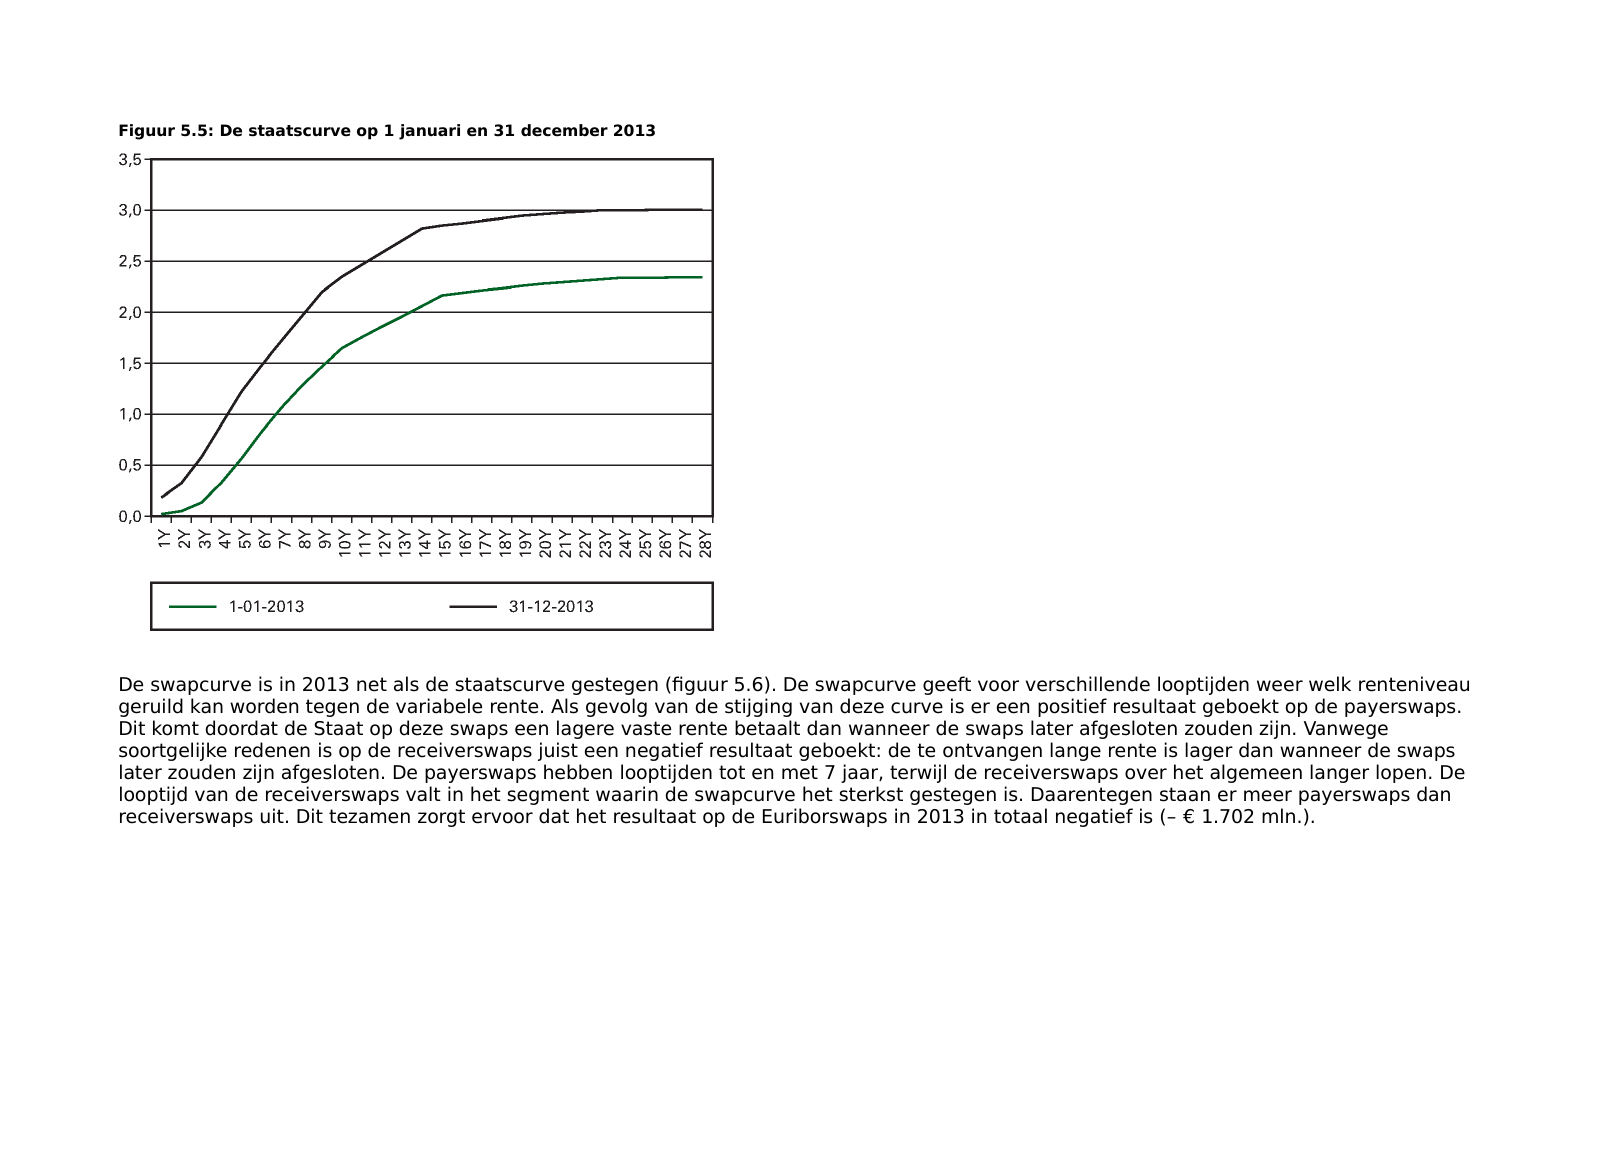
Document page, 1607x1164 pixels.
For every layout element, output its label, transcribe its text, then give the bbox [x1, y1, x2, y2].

text De swapcurve is in 2013 net als de staatscurve gestegen (figuur 5.6). De swapcurve geeft voor verschillende looptijden weer welk renteniveau geruild kan worden tegen de variabele rente. Als gevolg van de stijging van deze curve is er een positief resultaat geboekt op de payerswaps. Dit komt doordat de Staat op deze swaps een lagere vaste rente betaalt dan wanneer de swaps later afgesloten zouden zijn. Vanwege soortgelijke redenen is op de receiverswaps juist een negatief resultaat geboekt: de te ontvangen lange rente is lager dan wanneer de swaps later zouden zijn afgesloten. De payerswaps hebben looptijden tot en met 7 jaar, terwijl de receiverswaps over het algemeen langer lopen. De looptijd van de receiverswaps valt in het segment waarin de swapcurve het sterkst gestegen is. Daarentegen staan er meer payerswaps dan receiverswaps uit. Dit tezamen zorgt ervoor dat het resultaat op de Euriborswaps in 2013 in totaal negatief is (– € 1.702 mln.). [118, 674, 1488, 828]
text Figuur 5.5: De staatscurve op 1 januari en 31 december 2013 [118, 122, 714, 140]
picture [118, 151, 715, 631]
